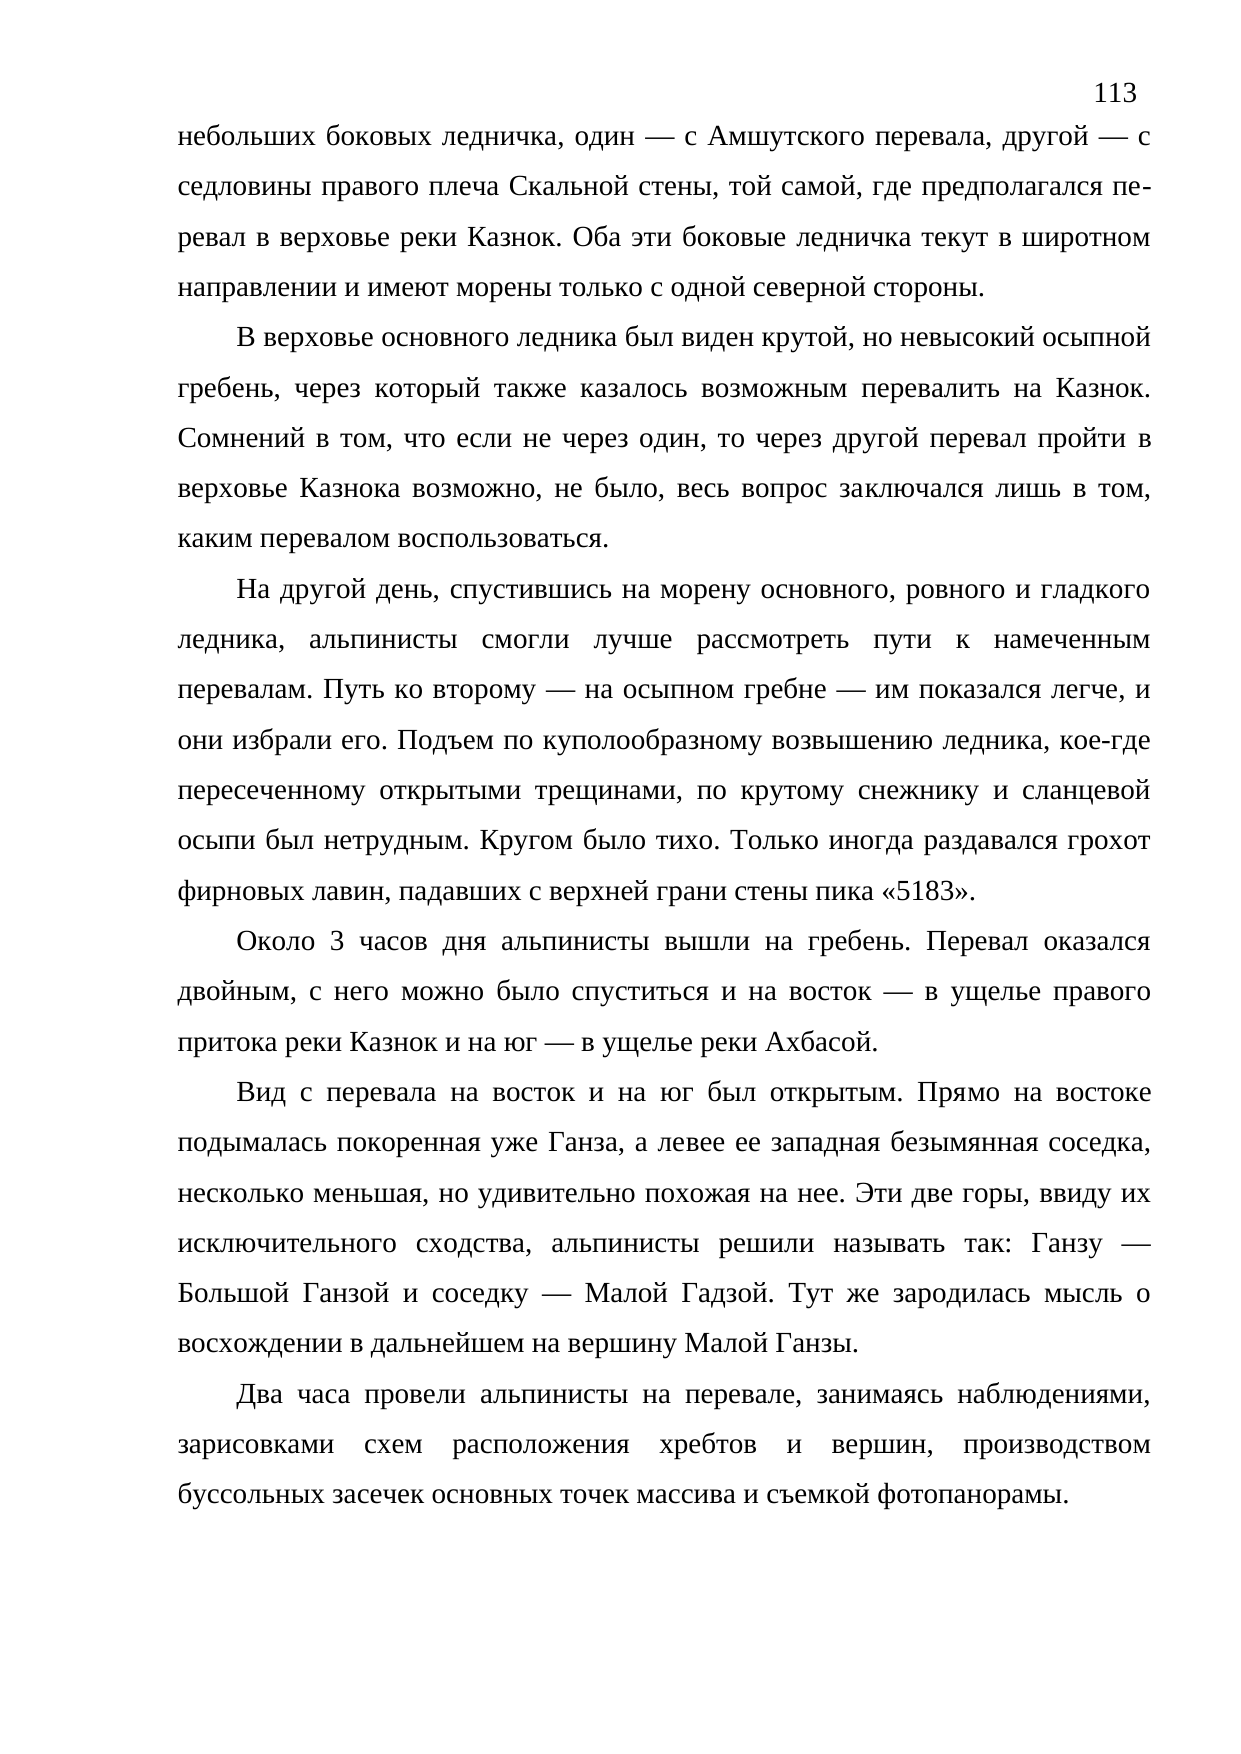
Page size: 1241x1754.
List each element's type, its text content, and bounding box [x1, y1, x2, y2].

text небольших боковых ледничка, один — с Амшутского перевала, другой — с седловины правого плеча Скальной стены, той самой, где предполагался пе­ревал в верховье реки Казнок. Оба эти боковые ледничка текут в широтном направлении и имеют морены только с одной северной стороны. [177, 118, 1152, 303]
text Два часа провели альпинисты на перевале, занимаясь наблюдениями, зарисовками схем расположения хребтов и вершин, производством буссольных засечек основных точек массива и съемкой фотопанорамы. [177, 1376, 1152, 1510]
text На другой день, спустившись на морену основного, ровного и гладкого ледника, альпинисты смогли лучше рассмотреть пути к намеченным перевалам. Путь ко вто­рому — на осыпном гребне — им показался легче, и они избрали его. Подъем по куполообразному возвышению ледника, кое-где пересеченному открытыми трещинами, по крутому снежнику и сланцевой осыпи был нетрудным. Кругом было тихо. Только иногда раздавался грохот фирновых лавин, падавших с верхней грани стены пи­ка «5183». [177, 571, 1152, 906]
text В верховье основного ледника был виден крутой, но невысокий осыпной гребень, через который также каза­лось возможным перевалить на Казнок. Сомнений в том, что если не через один, то через другой перевал пройти в верховье Казнока возможно, не было, весь вопрос за­ключался лишь в том, каким перевалом воспользоваться. [177, 319, 1152, 554]
text Вид с перевала на восток и на юг был открытым. Пря­мо на востоке подымалась покоренная уже Ганза, а ле­вее ее западная безымянная соседка, несколько меньшая, но удивительно похожая на нее. Эти две горы, ввиду их исключительного сходства, альпинисты решили называть так: Ганзу — Большой Ганзой и соседку — Малой Гадзой. Тут же зародилась мысль о восхождении в дальней­шем на вершину Малой Ганзы. [177, 1074, 1152, 1359]
text Около 3 часов дня альпинисты вышли на гребень. Перевал оказался двойным, с него можно было спустить­ся и на восток — в ущелье правого притока реки Казнок и на юг — в ущелье реки Ахбасой. [177, 923, 1152, 1057]
